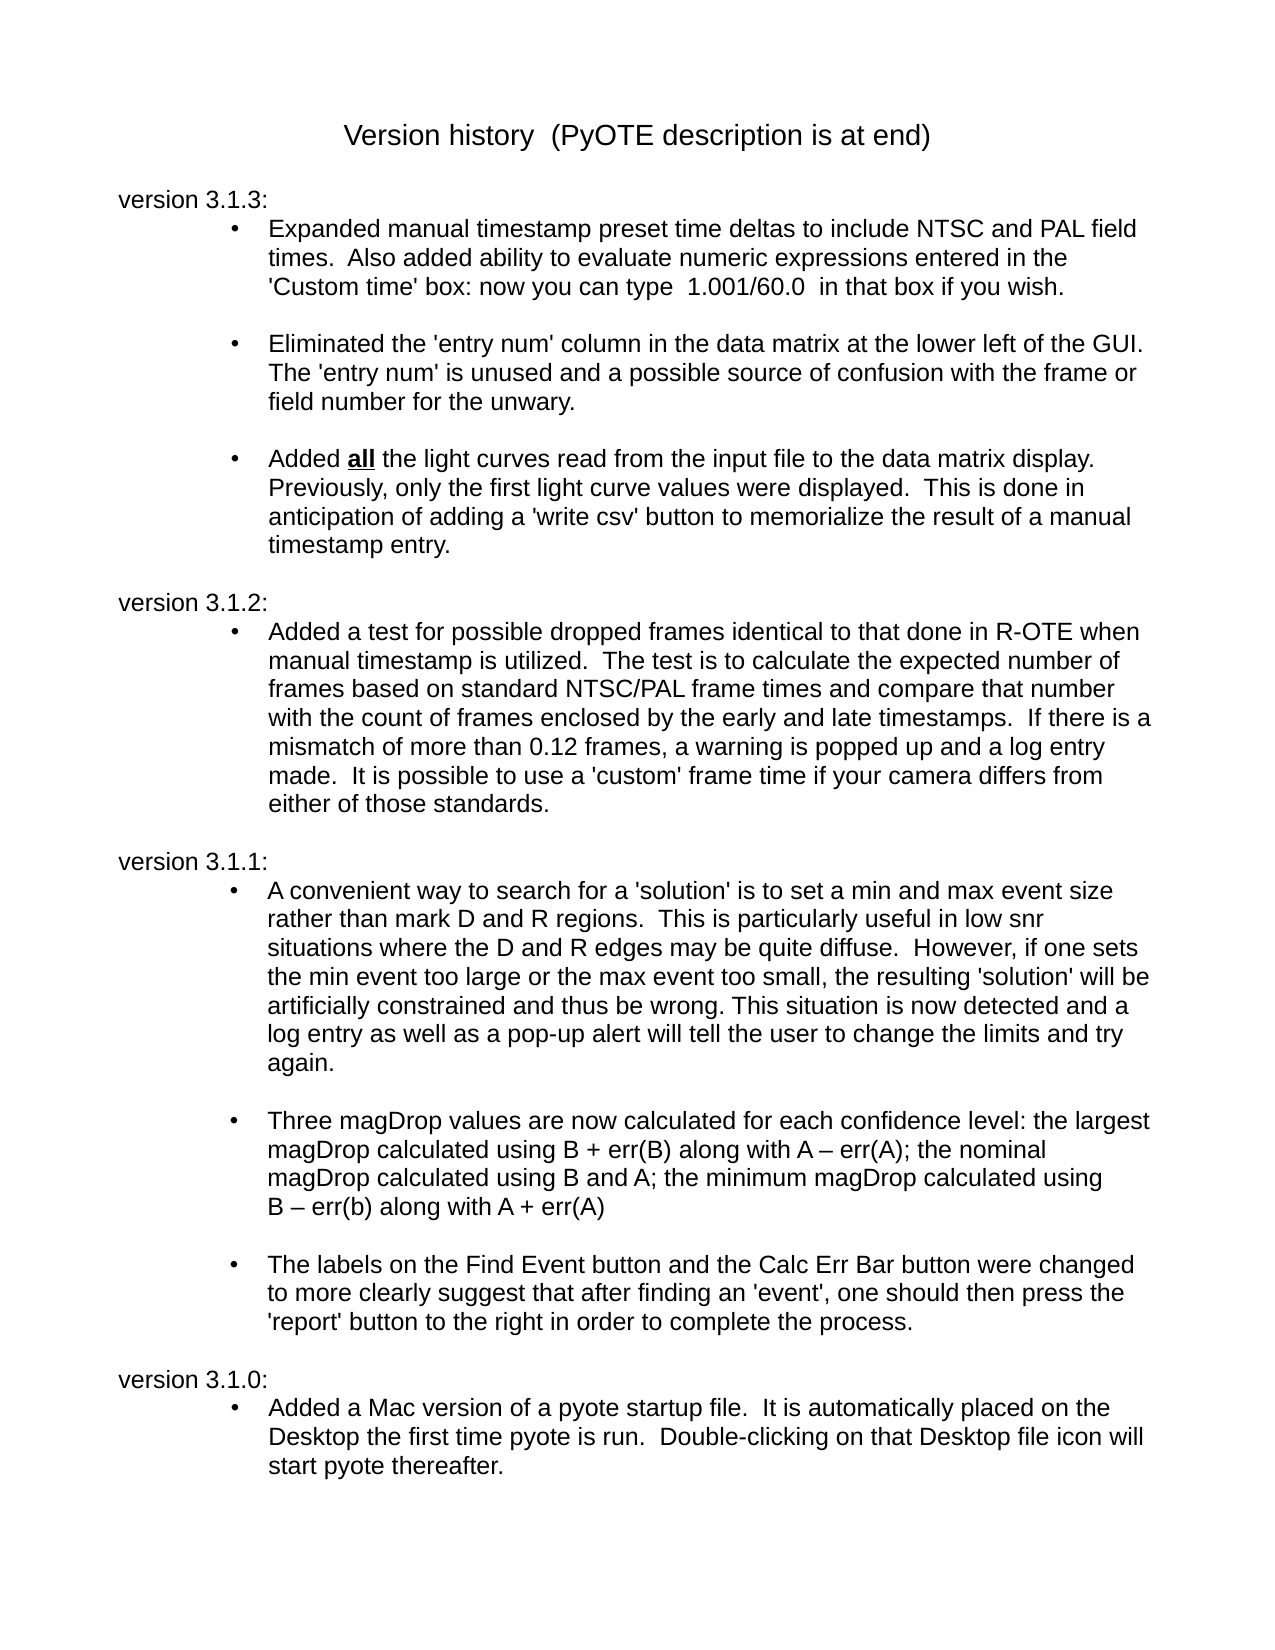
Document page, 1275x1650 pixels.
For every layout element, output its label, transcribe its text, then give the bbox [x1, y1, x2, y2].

list Added a test for possible dropped frames identical to that done in R-OTE when manual timestamp is utilized. The test is to calculate the expected number of frames based on standard NTSC/PAL frame times and compare that number with the count of frames enclosed by the early and late timestamps. If there is a mismatch of more than 0.12 frames, a warning is popped up and a log entry made. It is possible to use a 'custom' frame time if your camera differs from either of those standards. [231, 617, 1157, 847]
list Expanded manual timestamp preset time deltas to include NTSC and PAL field times. Also added ability to evaluate numeric expressions entered in the 'Custom time' box: now you can type 1.001/60.0 in that box if you wish. [231, 214, 1157, 329]
text version 3.1.0: [118, 1365, 1157, 1393]
list Added a Mac version of a pyote startup file. It is automatically placed on the Desktop the first time pyote is run. Double-clicking on that Desktop file icon will start pyote thereafter. [231, 1393, 1157, 1508]
text version 3.1.2: [118, 588, 1157, 617]
list Three magDrop values are now calculated for each confidence level: the largest magDrop calculated using B + err(B) along with A – err(A); the nominal magDrop calculated using B and A; the minimum magDrop calculated using B – err(b) along with A + err(A) [229, 1106, 1157, 1249]
text version 3.1.3: [118, 185, 1157, 214]
list The labels on the Find Event button and the Calc Err Bar button were changed to more clearly suggest that after finding an 'event', one should then press the 'report' button to the right in order to complete the process. [229, 1249, 1157, 1365]
list Eliminated the 'entry num' column in the data matrix at the lower left of the GUI. The 'entry num' is unused and a possible source of confusion with the frame or field number for the unwary. [231, 329, 1157, 444]
text version 3.1.1: [118, 847, 1157, 876]
list Added all the light curves read from the input file to the data matrix display. Previously, only the first light curve values were displayed. This is done in anticipation of adding a 'write csv' button to memorialize the result of a manual timestamp entry. [231, 444, 1157, 588]
list A convenient way to search for a 'solution' is to set a min and max event size rather than mark D and R regions. This is particularly useful in low snr situations where the D and R edges may be quite diffuse. However, if one sets the min event too large or the max event too small, the resulting 'solution' will be artificially constrained and thus be wrong. This situation is now detected and a log entry as well as a pop-up alert will tell the user to change the limits and try again. [229, 876, 1157, 1106]
text Version history (PyOTE description is at end) [118, 118, 1157, 152]
